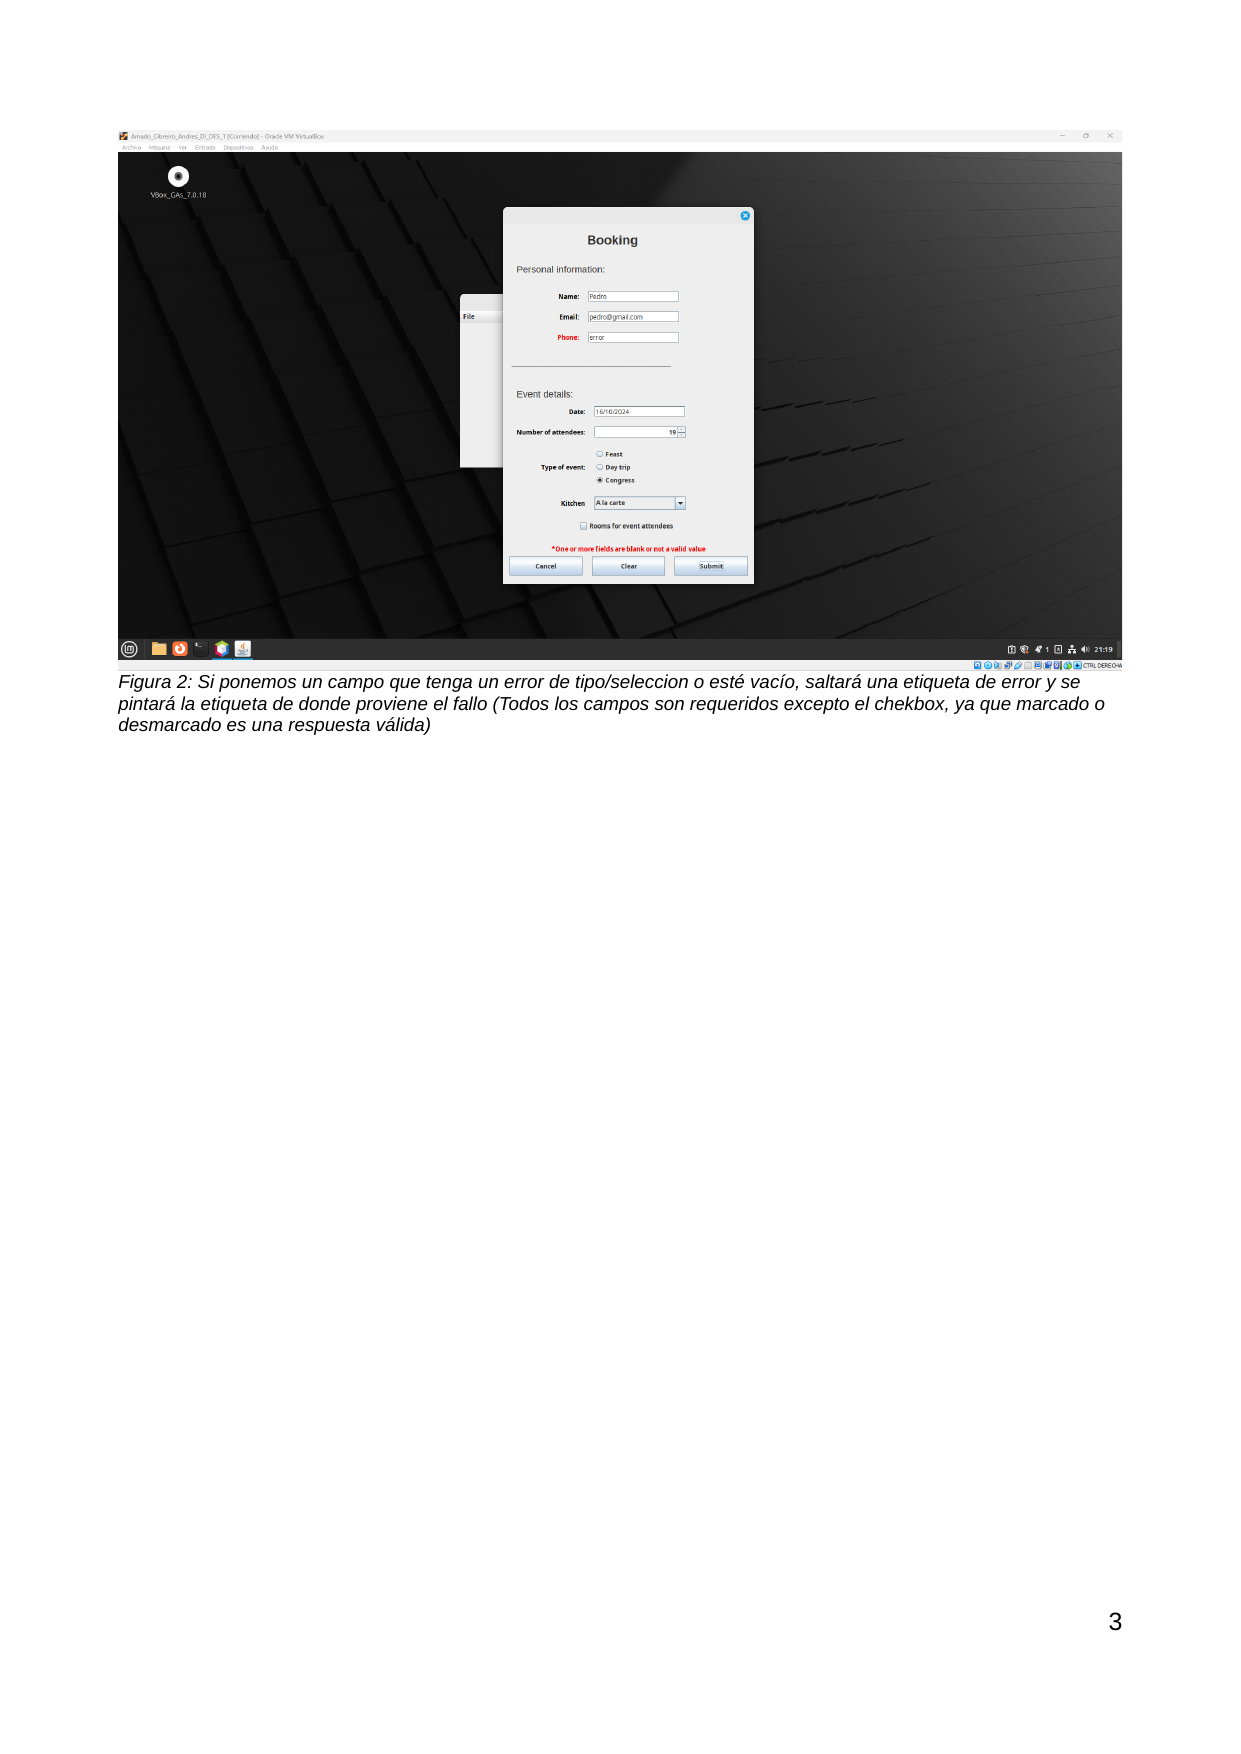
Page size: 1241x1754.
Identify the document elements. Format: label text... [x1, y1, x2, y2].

picture [118, 130, 1123, 671]
text Figura 2: Si ponemos un campo que tenga un error de tipo/seleccion o esté vacío, saltará una etiqueta de error y se pintará la etiqueta de donde proviene el fallo (Todos los campos son requeridos excepto el chekbox, ya que marcado o desmarcado es una respuesta válida) [118, 671, 1122, 736]
